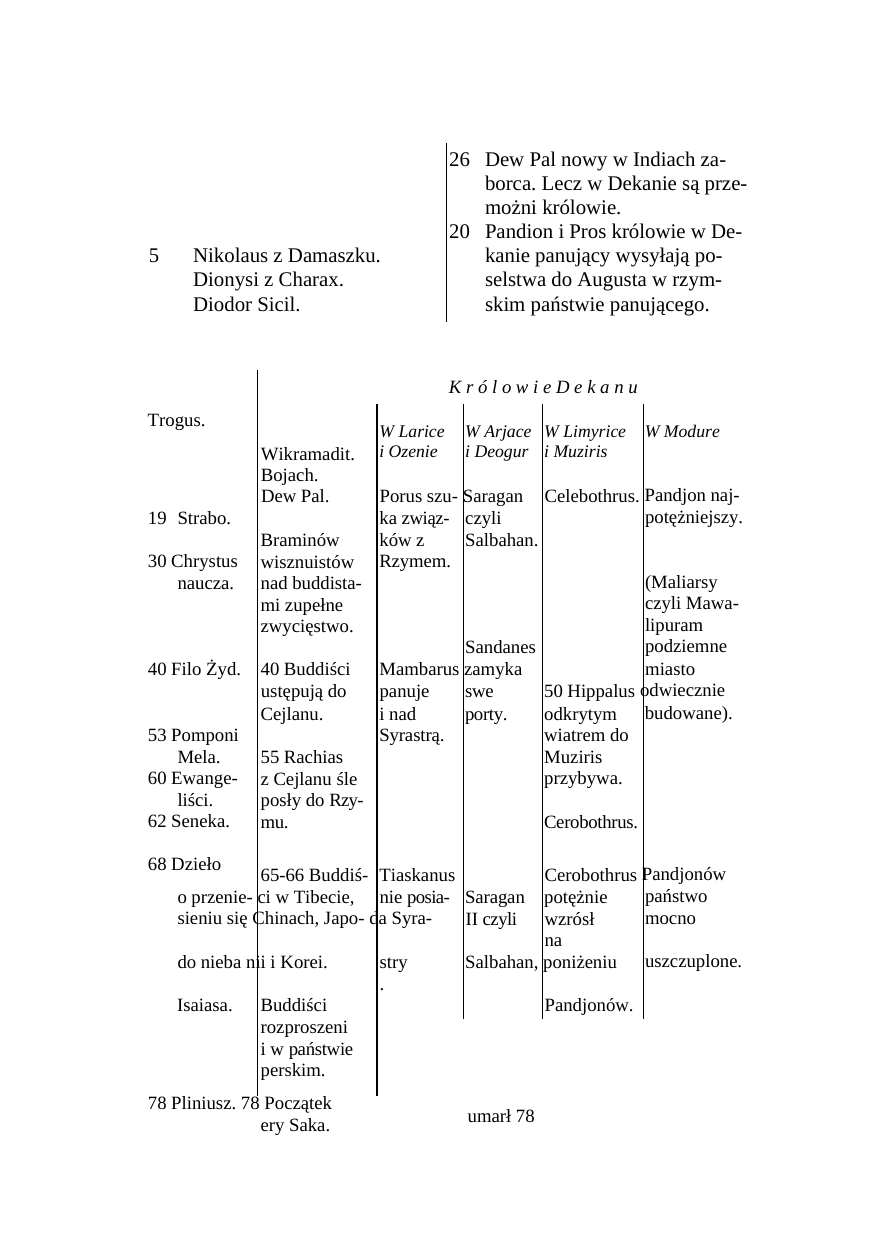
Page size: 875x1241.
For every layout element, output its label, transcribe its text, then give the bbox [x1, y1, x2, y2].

table_header [176, 143, 446, 173]
table_cell [447, 173, 477, 197]
table_cell [145, 269, 176, 292]
text czyli Salbahan. [465, 507, 540, 550]
text 78 Pliniusz. 78 Początek [148, 1093, 352, 1114]
text ustępują do [4, 680, 346, 702]
table_cell [447, 197, 477, 221]
text Cerobothrus. [544, 811, 639, 832]
text panuje [379, 681, 429, 702]
table_cell [176, 221, 446, 244]
table_cell 5 [145, 245, 176, 268]
text Sandanes [465, 637, 539, 658]
text 55 Rachias [260, 746, 363, 767]
text 40 Filo Żyd. [148, 658, 247, 679]
text 40 Buddiści [260, 659, 351, 680]
table_cell [447, 245, 477, 268]
text mocno [645, 908, 868, 929]
text Celebothrus. Pandjon naj- [544, 486, 868, 507]
text ka związ- ków z Rzymem. [379, 507, 453, 572]
text Wikramadit. Bojach. [261, 442, 357, 486]
text Braminów wisznuistów nad buddista- mi zupełne zwycięstwo. [260, 529, 364, 637]
text Cerobothrus Pandjonów [544, 863, 868, 886]
text 50 Hippalus odwiecznie [544, 680, 868, 702]
text stry. [379, 951, 412, 994]
table_cell [176, 173, 446, 197]
text II czyli [465, 908, 519, 929]
text Pandjonów. [542, 994, 635, 1016]
text (Maliarsy czyli Mawa- lipuram podziemne [645, 571, 741, 657]
text W Limyrice i Muziris [544, 421, 628, 461]
text Tiaskanus [379, 864, 455, 886]
text 62 Seneka. [148, 810, 245, 832]
text miasto [643, 658, 697, 679]
table_cell Nikolaus z Damaszku. [176, 245, 446, 268]
text W Modure [644, 421, 868, 441]
table_header [145, 143, 176, 244]
table_cell [145, 293, 176, 322]
table_cell [447, 293, 477, 322]
text wzrósł na [544, 908, 617, 950]
table_cell [447, 269, 477, 292]
text 68 Dzieło [148, 854, 227, 875]
text i nad Syrastrą. [379, 703, 446, 746]
text sieniu się Chinach, Japo- da Syra- [177, 908, 442, 929]
text K r ó l o w i e D e k a n u [449, 376, 868, 397]
text Dew Pal. [4, 486, 329, 507]
text budowane). [644, 702, 868, 723]
text Saragan [465, 886, 525, 907]
text Trogus. [4, 409, 205, 431]
text o przenie- ci w Tibecie, [177, 886, 357, 907]
text nie posia- [379, 886, 451, 907]
text Buddiści rozproszeni i w państwie perskim. [260, 994, 355, 1081]
table_cell Pandion i Pros królowie w De- [478, 221, 749, 244]
table_header 26 [447, 143, 477, 173]
text Porus szu- Saragan [379, 486, 525, 507]
text potężnie [544, 886, 608, 907]
table_cell borca. Lecz w Dekanie są prze- [478, 173, 749, 197]
table_cell kanie panujący wysyłają po- [478, 245, 749, 268]
table_cell skim państwie panującego. [478, 293, 749, 322]
text W Arjace i Deogur [465, 421, 533, 461]
table_cell selstwa do Augusta w rzym- [478, 269, 749, 292]
text państwo [645, 886, 868, 907]
table_cell Diodor Sicil. [176, 293, 446, 322]
text 30 Chrystus naucza. [148, 550, 243, 593]
table_cell [176, 197, 446, 221]
text Isaiasa. [4, 994, 232, 1016]
text 60 Ewange- liści. [148, 767, 245, 810]
text ery Saka. [4, 1114, 330, 1136]
text do nieba nii i Korei. [177, 951, 342, 972]
text Cejlanu. [260, 703, 363, 724]
text porty. [465, 703, 508, 724]
text W Larice i Ozenie [379, 421, 447, 461]
text z Cejlanu śle posły do Rzy- mu. [260, 767, 364, 832]
text potężniejszy. [645, 507, 868, 528]
text Salbahan, poniżeniu [465, 951, 618, 973]
table_header Dew Pal nowy w Indiach za- [478, 143, 749, 173]
text odkrytym wiatrem do Muziris przybywa. [544, 703, 631, 789]
text Mambarus zamyka [379, 659, 523, 680]
table_cell Dionysi z Charax. [176, 269, 446, 292]
text umarł 78 [467, 1104, 868, 1126]
text swe [465, 681, 493, 702]
table_cell 20 [447, 221, 477, 244]
text 53 Pomponi Mela. [148, 724, 245, 767]
text 65-66 Buddiś- [260, 864, 368, 886]
text uszczuplone. [645, 951, 868, 972]
table_cell możni królowie. [478, 197, 749, 221]
text 19 Strabo. [148, 507, 243, 529]
